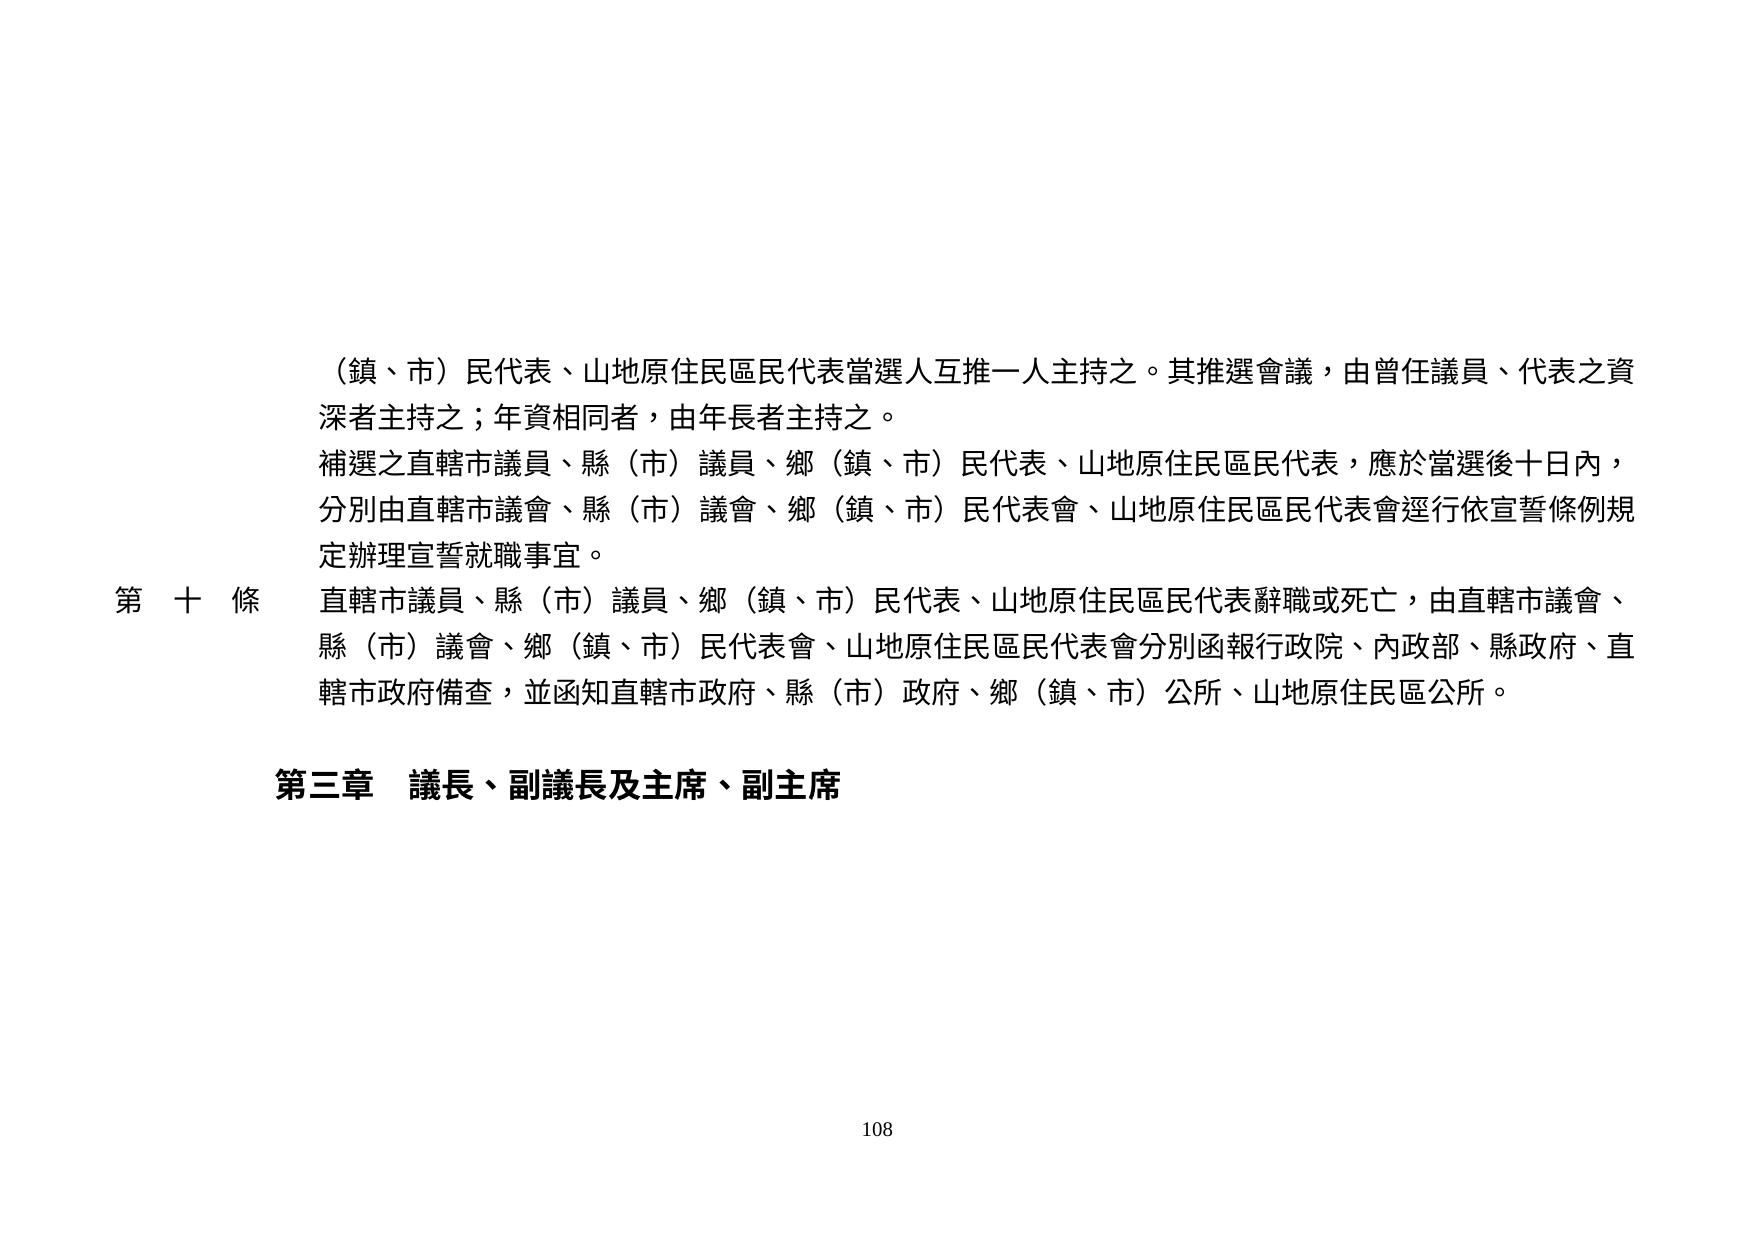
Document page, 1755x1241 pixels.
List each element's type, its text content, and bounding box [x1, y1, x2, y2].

text （鎮、市）民代表、山地原住民區民代表當選人互推一人主持之。其推選會議，由曾任議員、代表之資深者主持之；年資相同者，由年長者主持之。 [114, 346, 1636, 438]
text 補選之直轄市議員、縣（市）議員、鄉（鎮、市）民代表、山地原住民區民代表，應於當選後十日內，分別由直轄市議會、縣（市）議會、鄉（鎮、市）民代表會、山地原住民區民代表會逕行依宣誓條例規定辦理宣誓就職事宜。 [114, 438, 1636, 575]
text 第 十 條 直轄市議員、縣（市）議員、鄉（鎮、市）民代表、山地原住民區民代表辭職或死亡，由直轄市議會、縣（市）議會、鄉（鎮、市）民代表會、山地原住民區民代表會分別函報行政院、內政部、縣政府、直轄市政府備查，並函知直轄市政府、縣（市）政府、鄉（鎮、市）公所、山地原住民區公所。 [114, 575, 1636, 713]
text 第三章 議長、副議長及主席、副主席 [114, 761, 1636, 806]
